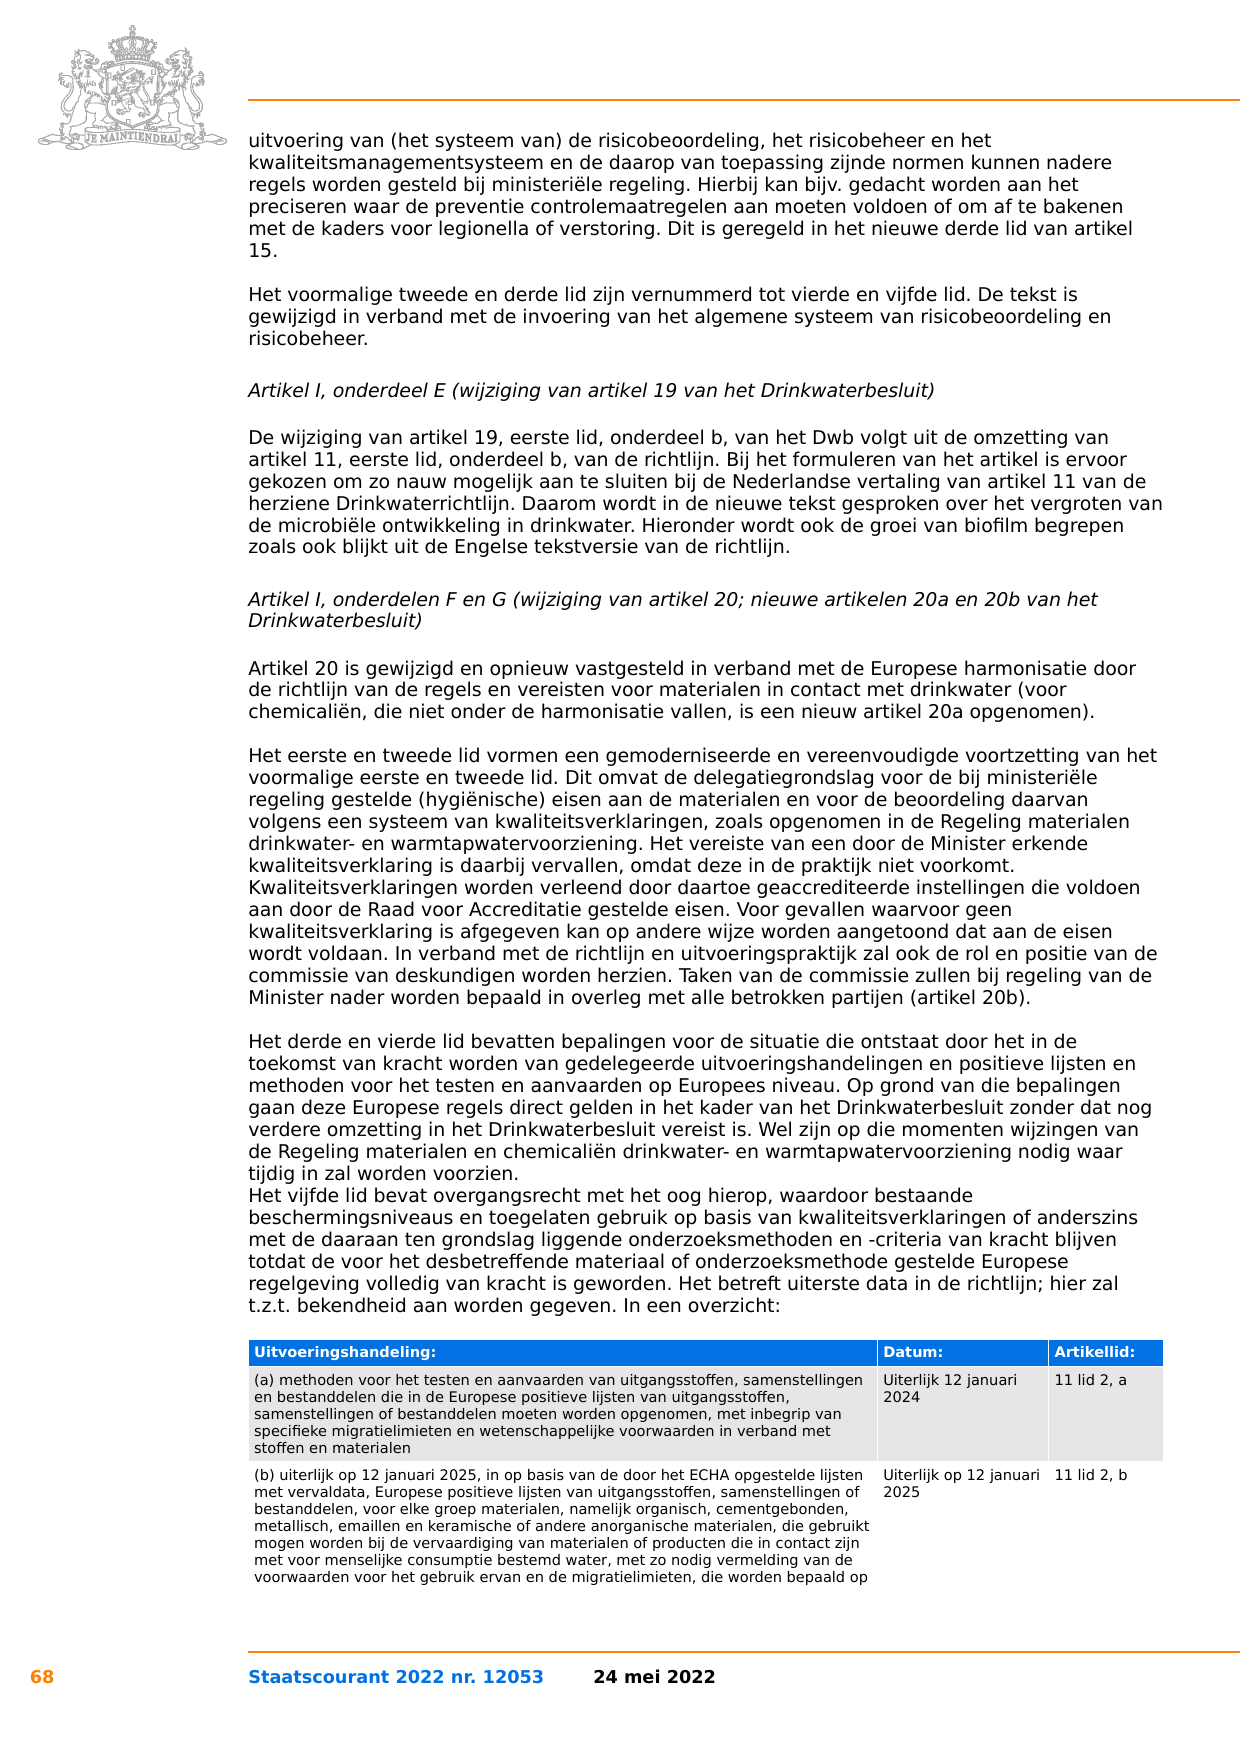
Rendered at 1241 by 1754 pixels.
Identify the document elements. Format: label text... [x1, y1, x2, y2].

text Het eerste en tweede lid vormen een gemoderniseerde en vereenvoudigde voortzetting van het voormalige eerste en tweede lid. Dit omvat de delegatiegrondslag voor de bij ministeriële regeling gestelde (hygiënische) eisen aan de materialen en voor de beoordeling daarvan volgens een systeem van kwaliteitsverklaringen, zoals opgenomen in de Regeling materialen drinkwater- en warmtapwatervoorziening. Het vereiste van een door de Minister erkende kwaliteitsverklaring is daarbij vervallen, omdat deze in de praktijk niet voorkomt. Kwaliteitsverklaringen worden verleend door daartoe geaccrediteerde instellingen die voldoen aan door de Raad voor Accreditatie gestelde eisen. Voor gevallen waarvoor geen kwaliteitsverklaring is afgegeven kan op andere wijze worden aangetoond dat aan de eisen wordt voldaan. In verband met de richtlijn en uitvoeringspraktijk zal ook de rol en positie van de commissie van deskundigen worden herzien. Taken van de commissie zullen bij regeling van de Minister nader worden bepaald in overleg met alle betrokken partijen (artikel 20b). [248, 745, 1163, 1009]
table_cell Uiterlijk 12 januari 2024 [878, 1367, 1048, 1461]
table_cell 11 lid 2, b [1049, 1462, 1163, 1590]
table_cell 11 lid 2, a [1049, 1367, 1163, 1461]
table_cell (a) methoden voor het testen en aanvaarden van uitgangsstoffen, samenstellingen en bestanddelen die in de Europese positieve lijsten van uitgangsstoffen, samenstellingen of bestanddelen moeten worden opgenomen, met inbegrip van specifieke migratielimieten en wetenschappelijke voorwaarden in verband met stoffen en materialen [249, 1367, 877, 1461]
subtitle Artikel I, onderdeel E (wijziging van artikel 19 van het Drinkwaterbesluit) [248, 379, 1163, 402]
text Het vijfde lid bevat overgangsrecht met het oog hierop, waardoor bestaande beschermingsniveaus en toegelaten gebruik op basis van kwaliteitsverklaringen of anderszins met de daaraan ten grondslag liggende onderzoeksmethoden en -criteria van kracht blijven totdat de voor het desbetreffende materiaal of onderzoeksmethode gestelde Europese regelgeving volledig van kracht is geworden. Het betreft uiterste data in de richtlijn; hier zal t.z.t. bekendheid aan worden gegeven. In een overzicht: [248, 1185, 1163, 1317]
table_cell (b) uiterlijk op 12 januari 2025, in op basis van de door het ECHA opgestelde lijsten met vervaldata, Europese positieve lijsten van uitgangsstoffen, samenstellingen of bestanddelen, voor elke groep materialen, namelijk organisch, cementgebonden, metallisch, emaillen en keramische of andere anorganische materialen, die gebruikt mogen worden bij de vervaardiging van materialen of producten die in contact zijn met voor menselijke consumptie bestemd water, met zo nodig vermelding van de voorwaarden voor het gebruik ervan en de migratielimieten, die worden bepaald op [249, 1462, 877, 1590]
text Het voormalige tweede en derde lid zijn vernummerd tot vierde en vijfde lid. De tekst is gewijzigd in verband met de invoering van het algemene systeem van risicobeoordeling en risicobeheer. [248, 284, 1163, 349]
picture [38, 25, 227, 150]
text Artikel 20 is gewijzigd en opnieuw vastgesteld in verband met de Europese harmonisatie door de richtlijn van de regels en vereisten voor materialen in contact met drinkwater (voor chemicaliën, die niet onder de harmonisatie vallen, is een nieuw artikel 20a opgenomen). [248, 657, 1163, 723]
table_cell Uiterlijk op 12 januari 2025 [878, 1462, 1048, 1590]
table_header Datum: [878, 1340, 1048, 1366]
table_header Uitvoeringshandeling: [249, 1340, 877, 1366]
text Het derde en vierde lid bevatten bepalingen voor de situatie die ontstaat door het in de toekomst van kracht worden van gedelegeerde uitvoeringshandelingen en positieve lijsten en methoden voor het testen en aanvaarden op Europees niveau. Op grond van die bepalingen gaan deze Europese regels direct gelden in het kader van het Drinkwaterbesluit zonder dat nog verdere omzetting in het Drinkwaterbesluit vereist is. Wel zijn op die momenten wijzingen van de Regeling materialen en chemicaliën drinkwater- en warmtapwatervoorziening nodig waar tijdig in zal worden voorzien. [248, 1031, 1163, 1185]
subtitle Artikel I, onderdelen F en G (wijziging van artikel 20; nieuwe artikelen 20a en 20b van het Drinkwaterbesluit) [248, 588, 1163, 632]
text uitvoering van (het systeem van) de risicobeoordeling, het risicobeheer en het kwaliteitsmanagementsysteem en de daarop van toepassing zijnde normen kunnen nadere regels worden gesteld bij ministeriële regeling. Hierbij kan bijv. gedacht worden aan het preciseren waar de preventie controlemaatregelen aan moeten voldoen of om af te bakenen met de kaders voor legionella of verstoring. Dit is geregeld in het nieuwe derde lid van artikel 15. [248, 130, 1163, 262]
text De wijziging van artikel 19, eerste lid, onderdeel b, van het Dwb volgt uit de omzetting van artikel 11, eerste lid, onderdeel b, van de richtlijn. Bij het formuleren van het artikel is ervoor gekozen om zo nauw mogelijk aan te sluiten bij de Nederlandse vertaling van artikel 11 van de herziene Drinkwaterrichtlijn. Daarom wordt in de nieuwe tekst gesproken over het vergroten van de microbiële ontwikkeling in drinkwater. Hieronder wordt ook de groei van biofilm begrepen zoals ook blijkt uit de Engelse tekstversie van de richtlijn. [248, 427, 1163, 558]
table_header Artikellid: [1049, 1340, 1163, 1366]
